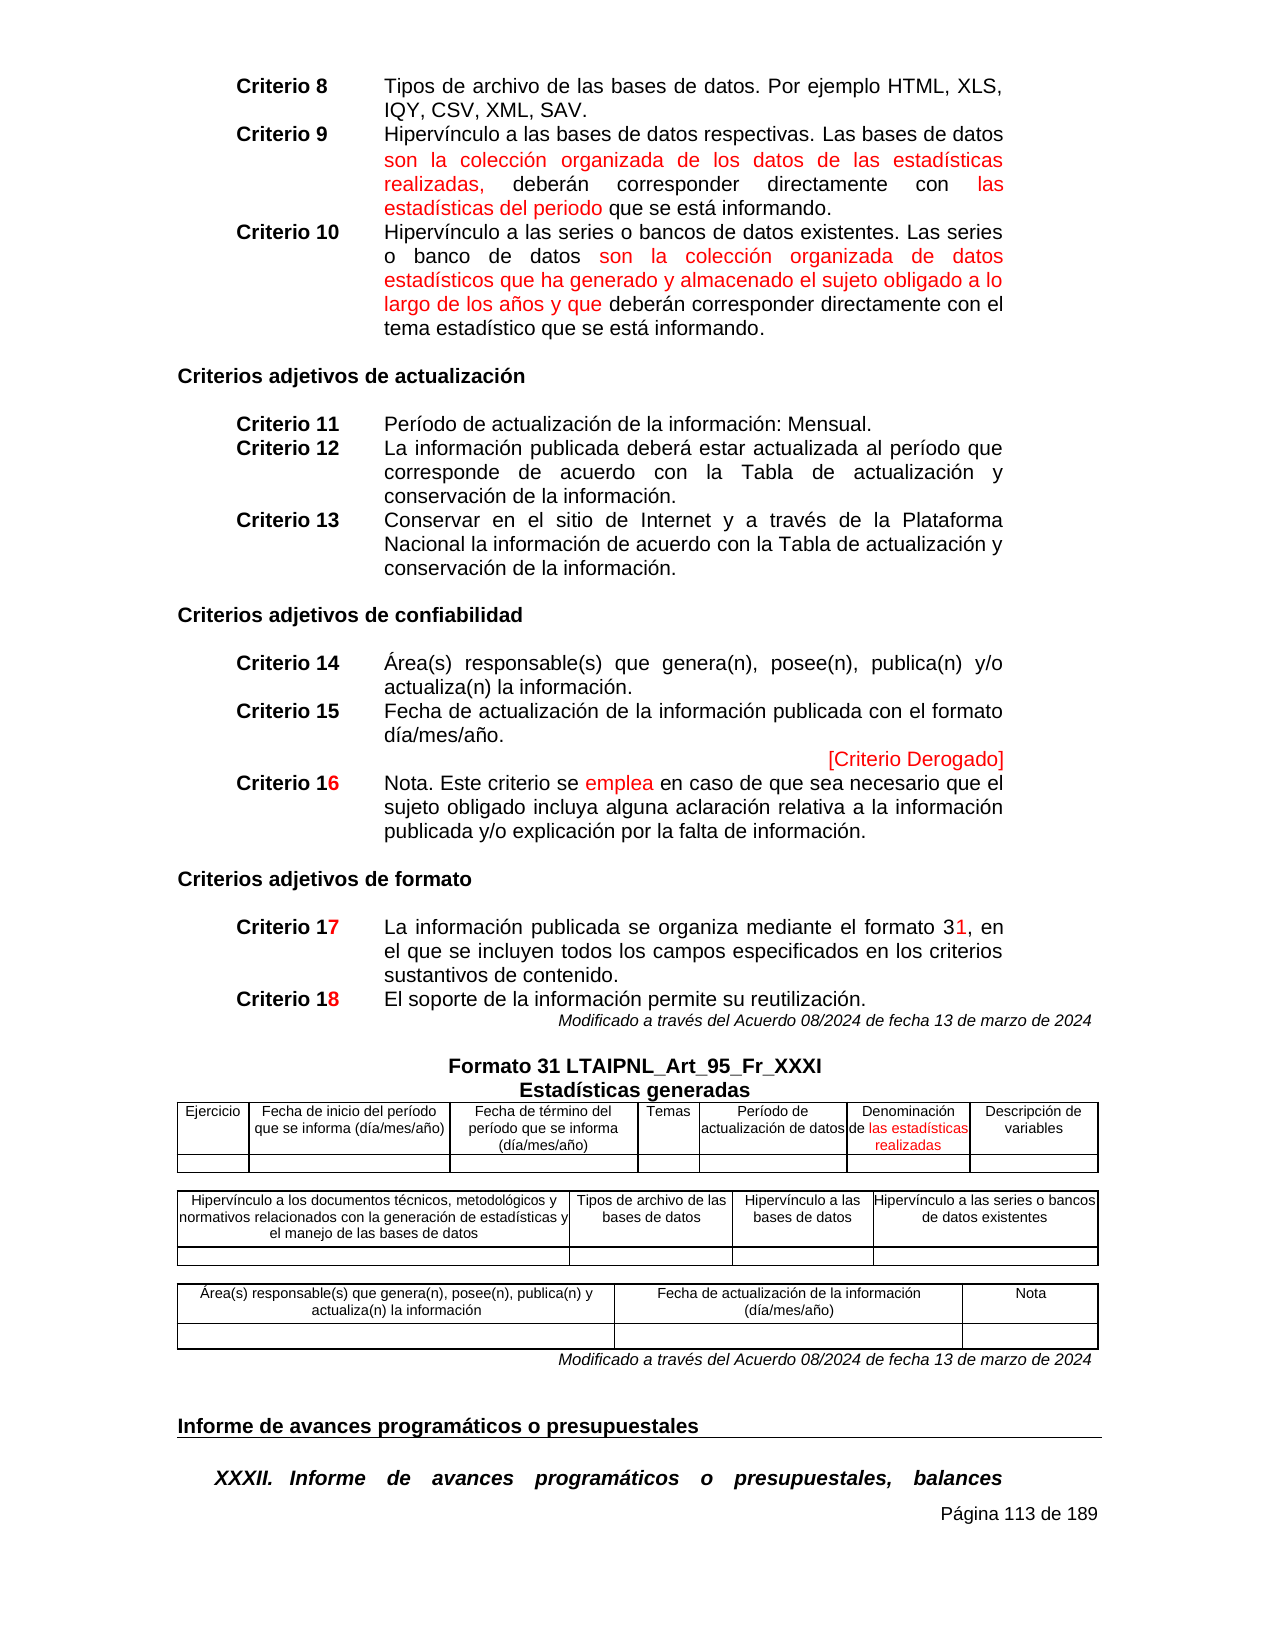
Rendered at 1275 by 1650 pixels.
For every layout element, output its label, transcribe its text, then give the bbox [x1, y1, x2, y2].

table_header Hipervínculo a las bases de datos [733, 1192, 873, 1246]
text Criterio 15 Fecha de actualización de la información publicada con el formato día/mes/año. [236, 699, 1004, 747]
text Criterio 16 Nota. Este criterio se emplea en caso de que sea necesario que el sujeto obligado incluya alguna aclaración relativa a la información publicada y/o explicación por la falta de información. [236, 771, 1004, 843]
text Informe de avances programáticos o presupuestales [177, 1414, 1098, 1437]
text Criterios adjetivos de actualización [177, 364, 1009, 388]
table_cell [178, 1155, 248, 1172]
table_header Temas [639, 1103, 699, 1153]
table_cell [451, 1155, 637, 1172]
table_header Fecha de término del período que se informa (día/mes/año) [451, 1103, 637, 1153]
table_cell [178, 1248, 569, 1264]
table_header Fecha de inicio del período que se informa (día/mes/año) [250, 1103, 449, 1153]
table_header Tipos de archivo de las bases de datos [570, 1192, 732, 1246]
table_cell [971, 1155, 1097, 1172]
text Criterio 18 El soporte de la información permite su reutilización. [236, 987, 1004, 1011]
text Criterio 8 Tipos de archivo de las bases de datos. Por ejemplo HTML, XLS, IQY, CSV, XML, SAV. [236, 74, 1004, 122]
table_header Descripción de variables [971, 1103, 1097, 1153]
table_cell [733, 1248, 873, 1264]
table_header Fecha de actualización de la información (día/mes/año) [615, 1285, 962, 1323]
table_header Período de actualización de datos [700, 1103, 846, 1153]
text Criterios adjetivos de formato [177, 867, 1009, 891]
text Formato 31 LTAIPNL_Art_95_Fr_XXXI [177, 1054, 1093, 1078]
text Modificado a través del Acuerdo 08/2024 de fecha 13 de marzo de 2024 [177, 1350, 1098, 1369]
table_header Hipervínculo a los documentos técnicos, metodológicos y normativos relacionados con la generación de estadísticas y el manejo de las bases de datos [178, 1192, 569, 1246]
text Criterio 13 Conservar en el sitio de Internet y a través de la Plataforma Nacional la información de acuerdo con la Tabla de actualización y conservación de la información. [236, 507, 1004, 579]
table_cell [570, 1248, 732, 1264]
table_cell [639, 1155, 699, 1172]
text Modificado a través del Acuerdo 08/2024 de fecha 13 de marzo de 2024 [177, 1011, 1098, 1030]
text Criterio 11 Período de actualización de la información: Mensual. [236, 412, 1004, 436]
table_cell [250, 1155, 449, 1172]
table_header Nota [963, 1285, 1097, 1323]
text Estadísticas generadas [177, 1078, 1093, 1102]
table_cell [848, 1155, 969, 1172]
table_cell [178, 1324, 614, 1348]
table_cell [615, 1324, 962, 1348]
text XXXII. Informe de avances programáticos o presupuestales, balances [214, 1466, 1006, 1489]
text Criterio 9 Hipervínculo a las bases de datos respectivas. Las bases de datos son la colección organizada de los datos de las estadísticas realizadas, deberán corresponder directamente con las estadísticas del periodo que se está informando. [236, 122, 1004, 220]
text Criterio 14 Área(s) responsable(s) que genera(n), posee(n), publica(n) y/o actualiza(n) la información. [236, 651, 1004, 699]
text Criterio 10 Hipervínculo a las series o bancos de datos existentes. Las series o banco de datos son la colección organizada de datos estadísticos que ha generado y almacenado el sujeto obligado a lo largo de los años y que deberán corresponder directamente con el tema estadístico que se está informando. [236, 220, 1004, 340]
text Criterio 12 La información publicada deberá estar actualizada al período que corresponde de acuerdo con la Tabla de actualización y conservación de la información. [236, 436, 1004, 507]
text [Criterio Derogado] [236, 747, 1004, 771]
table_header Denominación de las estadísticas realizadas [848, 1103, 969, 1153]
text Criterio 17 La información publicada se organiza mediante el formato 31, en el que se incluyen todos los campos especificados en los criterios sustantivos de contenido. [236, 915, 1004, 987]
text Criterios adjetivos de confiabilidad [177, 603, 1009, 627]
table_header Ejercicio [178, 1103, 248, 1153]
table_header Hipervínculo a las series o bancos de datos existentes [874, 1192, 1097, 1246]
table_cell [700, 1155, 846, 1172]
table_header Área(s) responsable(s) que genera(n), posee(n), publica(n) y actualiza(n) la información [178, 1285, 614, 1323]
table_cell [963, 1324, 1097, 1348]
table_cell [874, 1248, 1097, 1264]
